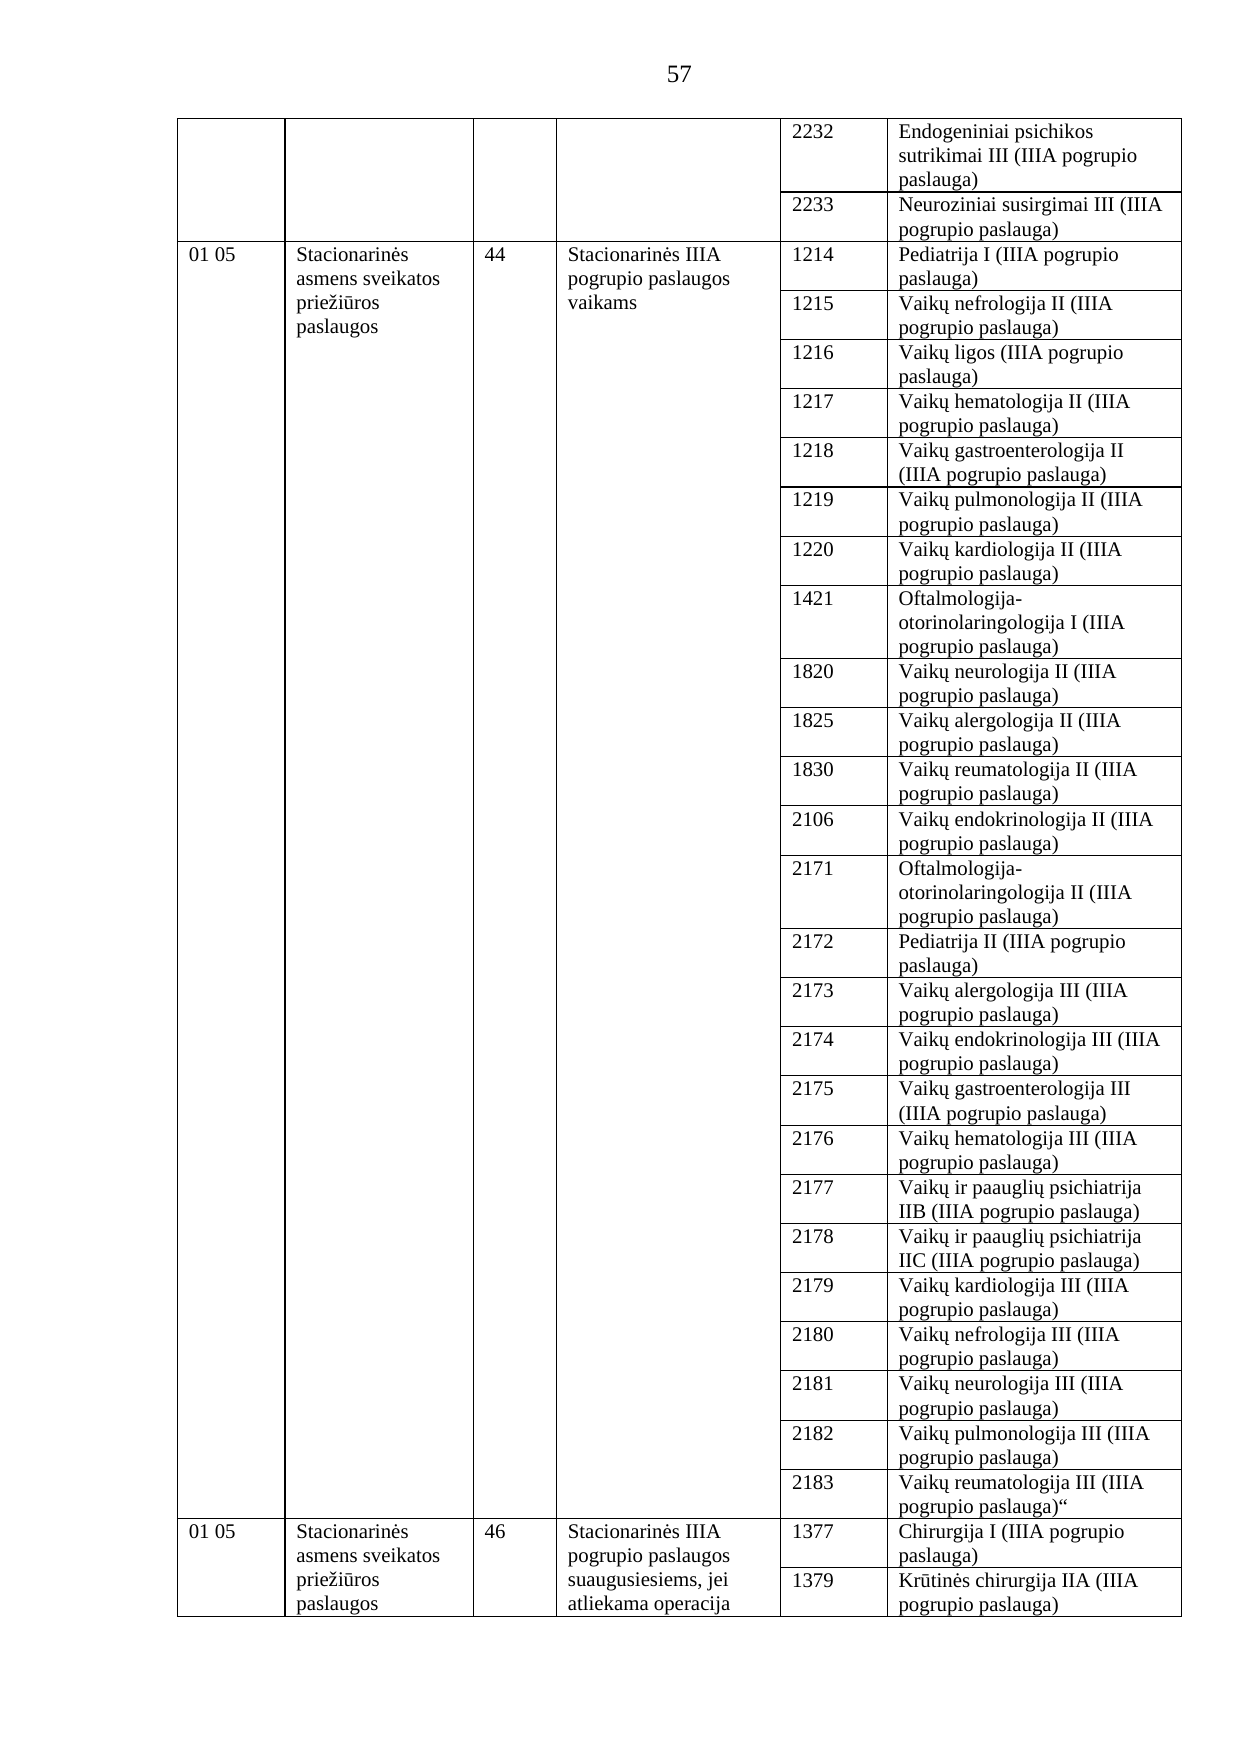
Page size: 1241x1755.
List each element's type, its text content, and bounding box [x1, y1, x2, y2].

table_cell 2181 [781, 1371, 887, 1419]
table_cell 1820 [781, 659, 887, 707]
table_cell [178, 119, 284, 241]
table_cell 1830 [781, 757, 887, 805]
table_cell Vaikų neurologija III (IIIA pogrupio paslauga) [888, 1371, 1181, 1419]
table_cell Vaikų gastroenterologija II (IIIA pogrupio paslauga) [888, 438, 1181, 486]
table_cell 2177 [781, 1175, 887, 1223]
table_cell 1214 [781, 242, 887, 290]
table_cell 2233 [781, 193, 887, 241]
table_cell 2173 [781, 978, 887, 1026]
table_cell 2183 [781, 1470, 887, 1518]
table_cell 1215 [781, 291, 887, 339]
table_cell 46 [474, 1519, 556, 1616]
table_cell 1421 [781, 586, 887, 658]
table_cell Vaikų reumatologija III (IIIA pogrupio paslauga)“ [888, 1470, 1181, 1518]
table_cell 2178 [781, 1224, 887, 1272]
table_cell 1218 [781, 438, 887, 486]
table_cell 2174 [781, 1027, 887, 1075]
table_cell Vaikų pulmonologija III (IIIA pogrupio paslauga) [888, 1421, 1181, 1469]
table_cell 1377 [781, 1519, 887, 1567]
table_cell 2180 [781, 1322, 887, 1370]
table_cell Vaikų endokrinologija III (IIIA pogrupio paslauga) [888, 1027, 1181, 1075]
table_cell [474, 119, 556, 241]
table_cell 01 05 [178, 242, 284, 1518]
table_cell Vaikų hematologija III (IIIA pogrupio paslauga) [888, 1126, 1181, 1174]
table_cell Vaikų hematologija II (IIIA pogrupio paslauga) [888, 389, 1181, 437]
table_cell Vaikų alergologija III (IIIA pogrupio paslauga) [888, 978, 1181, 1026]
table_cell Chirurgija I (IIIA pogrupio paslauga) [888, 1519, 1181, 1567]
table_cell Stacionarinės IIIA pogrupio paslaugos suaugusiesiems, jei atliekama operacija [557, 1519, 780, 1616]
table_cell Vaikų nefrologija III (IIIA pogrupio paslauga) [888, 1322, 1181, 1370]
table_cell Vaikų nefrologija II (IIIA pogrupio paslauga) [888, 291, 1181, 339]
table_cell 1217 [781, 389, 887, 437]
table_cell Vaikų gastroenterologija III (IIIA pogrupio paslauga) [888, 1076, 1181, 1124]
table_cell Stacionarinės asmens sveikatos priežiūros paslaugos [286, 1519, 473, 1616]
table_cell Vaikų endokrinologija II (IIIA pogrupio paslauga) [888, 806, 1181, 854]
table_cell Pediatrija I (IIIA pogrupio paslauga) [888, 242, 1181, 290]
table_cell Oftalmologija-otorinolaringologija II (IIIA pogrupio paslauga) [888, 856, 1181, 928]
table_cell 1216 [781, 340, 887, 388]
table_cell 1220 [781, 537, 887, 585]
table_cell Pediatrija II (IIIA pogrupio paslauga) [888, 929, 1181, 977]
table_cell Vaikų kardiologija III (IIIA pogrupio paslauga) [888, 1273, 1181, 1321]
table_cell 2172 [781, 929, 887, 977]
table_cell Vaikų alergologija II (IIIA pogrupio paslauga) [888, 708, 1181, 756]
table_cell 2175 [781, 1076, 887, 1124]
table_cell Oftalmologija-otorinolaringologija I (IIIA pogrupio paslauga) [888, 586, 1181, 658]
table_cell 1379 [781, 1568, 887, 1616]
table_cell Vaikų ligos (IIIA pogrupio paslauga) [888, 340, 1181, 388]
table_cell Vaikų pulmonologija II (IIIA pogrupio paslauga) [888, 488, 1181, 536]
table_cell [286, 119, 473, 241]
table_cell 2171 [781, 856, 887, 928]
table_cell Endogeniniai psichikos sutrikimai III (IIIA pogrupio paslauga) [888, 119, 1181, 191]
table_cell 2232 [781, 119, 887, 191]
table_cell 2182 [781, 1421, 887, 1469]
table_cell 2176 [781, 1126, 887, 1174]
table_cell 01 05 [178, 1519, 284, 1616]
table_cell Stacionarinės asmens sveikatos priežiūros paslaugos [286, 242, 473, 1518]
table_cell 2106 [781, 806, 887, 854]
table_cell [557, 119, 780, 241]
table_cell Krūtinės chirurgija IIA (IIIA pogrupio paslauga) [888, 1568, 1181, 1616]
table_cell Vaikų kardiologija II (IIIA pogrupio paslauga) [888, 537, 1181, 585]
table_cell Vaikų ir paauglių psichiatrija IIB (IIIA pogrupio paslauga) [888, 1175, 1181, 1223]
table_cell 2179 [781, 1273, 887, 1321]
table_cell Vaikų reumatologija II (IIIA pogrupio paslauga) [888, 757, 1181, 805]
table_cell 1219 [781, 488, 887, 536]
table_cell Neuroziniai susirgimai III (IIIA pogrupio paslauga) [888, 193, 1181, 241]
table_cell 1825 [781, 708, 887, 756]
table_cell Stacionarinės IIIA pogrupio paslaugos vaikams [557, 242, 780, 1518]
table_cell Vaikų ir paauglių psichiatrija IIC (IIIA pogrupio paslauga) [888, 1224, 1181, 1272]
table_cell Vaikų neurologija II (IIIA pogrupio paslauga) [888, 659, 1181, 707]
table_cell 44 [474, 242, 556, 1518]
